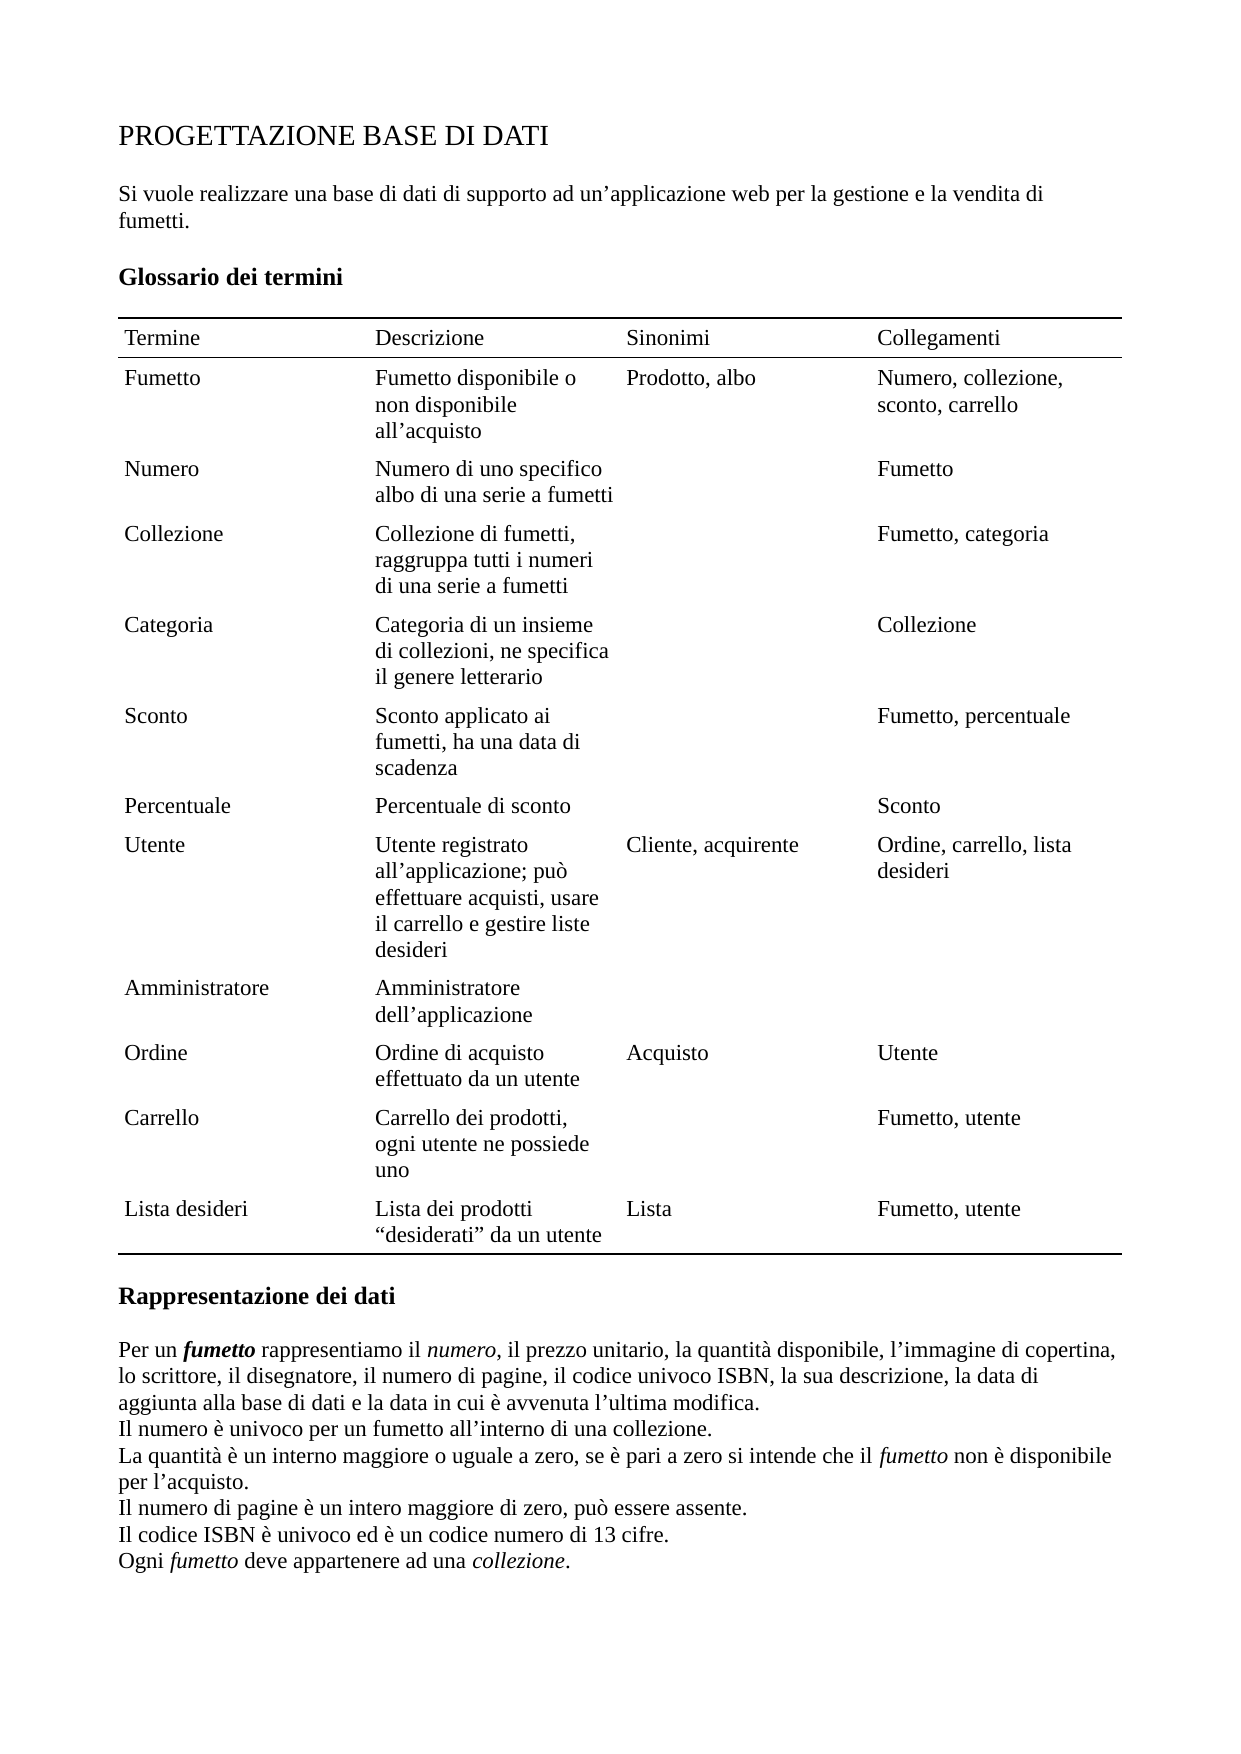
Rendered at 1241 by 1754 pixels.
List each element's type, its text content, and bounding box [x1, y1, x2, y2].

table_cell [620, 514, 871, 605]
table_cell Collezione [871, 605, 1122, 696]
table_header Collegamenti [871, 319, 1122, 357]
table_cell Utente registrato all’applicazione; può effettuare acquisti, usare il carrello e gestire liste desideri [369, 825, 620, 968]
table_cell [620, 449, 871, 514]
table_cell Amministratore dell’applicazione [369, 969, 620, 1033]
text Il codice ISBN è univoco ed è un codice numero di 13 cifre. [118, 1521, 1122, 1547]
table_cell [620, 787, 871, 825]
text La quantità è un interno maggiore o uguale a zero, se è pari a zero si intende che il fumetto non è disponibile per l’acquisto. [118, 1442, 1122, 1494]
table_cell Fumetto disponibile o non disponibile all’acquisto [369, 358, 620, 449]
table_header Termine [118, 319, 369, 357]
table_cell Sconto [118, 696, 369, 787]
table_cell Numero di uno specifico albo di una serie a fumetti [369, 449, 620, 514]
table_cell Percentuale di sconto [369, 787, 620, 825]
table_cell Utente [118, 825, 369, 968]
text Il numero è univoco per un fumetto all’interno di una collezione. [118, 1415, 1122, 1442]
table_cell [871, 969, 1122, 1033]
table_header Sinonimi [620, 319, 871, 357]
text Si vuole realizzare una base di dati di supporto ad un’applicazione web per la gestione e la vendita di fumetti. [118, 180, 1122, 233]
table_cell Fumetto [118, 358, 369, 449]
table_cell Ordine, carrello, lista desideri [871, 825, 1122, 968]
table_cell Percentuale [118, 787, 369, 825]
table_cell Lista dei prodotti “desiderati” da un utente [369, 1189, 620, 1253]
table_cell Sconto applicato ai fumetti, ha una data di scadenza [369, 696, 620, 787]
table_cell Ordine di acquisto effettuato da un utente [369, 1033, 620, 1098]
table_cell Ordine [118, 1033, 369, 1098]
table_cell Fumetto, percentuale [871, 696, 1122, 787]
table_cell Cliente, acquirente [620, 825, 871, 968]
table_cell Lista desideri [118, 1189, 369, 1253]
table_cell Categoria [118, 605, 369, 696]
table_cell Amministratore [118, 969, 369, 1033]
table_cell Fumetto, utente [871, 1189, 1122, 1253]
table_cell Lista [620, 1189, 871, 1253]
table_cell Prodotto, albo [620, 358, 871, 449]
table_cell Collezione [118, 514, 369, 605]
text Il numero di pagine è un intero maggiore di zero, può essere assente. [118, 1494, 1122, 1521]
table_header Descrizione [369, 319, 620, 357]
table_cell [620, 605, 871, 696]
table_cell Numero [118, 449, 369, 514]
table_cell [620, 696, 871, 787]
table_cell [620, 969, 871, 1033]
table_cell Sconto [871, 787, 1122, 825]
text Per un fumetto rappresentiamo il numero, il prezzo unitario, la quantità disponibile, l’immagine di copertina, lo scrittore, il disegnatore, il numero di pagine, il codice univoco ISBN, la sua descrizione, la data di aggiunta alla base di dati e la data in cui è avvenuta l’ultima modifica. [118, 1336, 1122, 1415]
table_cell Categoria di un insieme di collezioni, ne specifica il genere letterario [369, 605, 620, 696]
table_cell Fumetto, utente [871, 1098, 1122, 1189]
text PROGETTAZIONE BASE DI DATI [118, 118, 1122, 152]
text Ogni fumetto deve appartenere ad una collezione. [118, 1547, 1122, 1573]
table_cell Carrello dei prodotti, ogni utente ne possiede uno [369, 1098, 620, 1189]
table_cell Carrello [118, 1098, 369, 1189]
text Rappresentazione dei dati [118, 1281, 1122, 1310]
text Glossario dei termini [118, 262, 1122, 291]
table_cell Utente [871, 1033, 1122, 1098]
table_cell Collezione di fumetti, raggruppa tutti i numeri di una serie a fumetti [369, 514, 620, 605]
table_cell [620, 1098, 871, 1189]
table_cell Acquisto [620, 1033, 871, 1098]
table_cell Numero, collezione, sconto, carrello [871, 358, 1122, 449]
table_cell Fumetto [871, 449, 1122, 514]
table_cell Fumetto, categoria [871, 514, 1122, 605]
